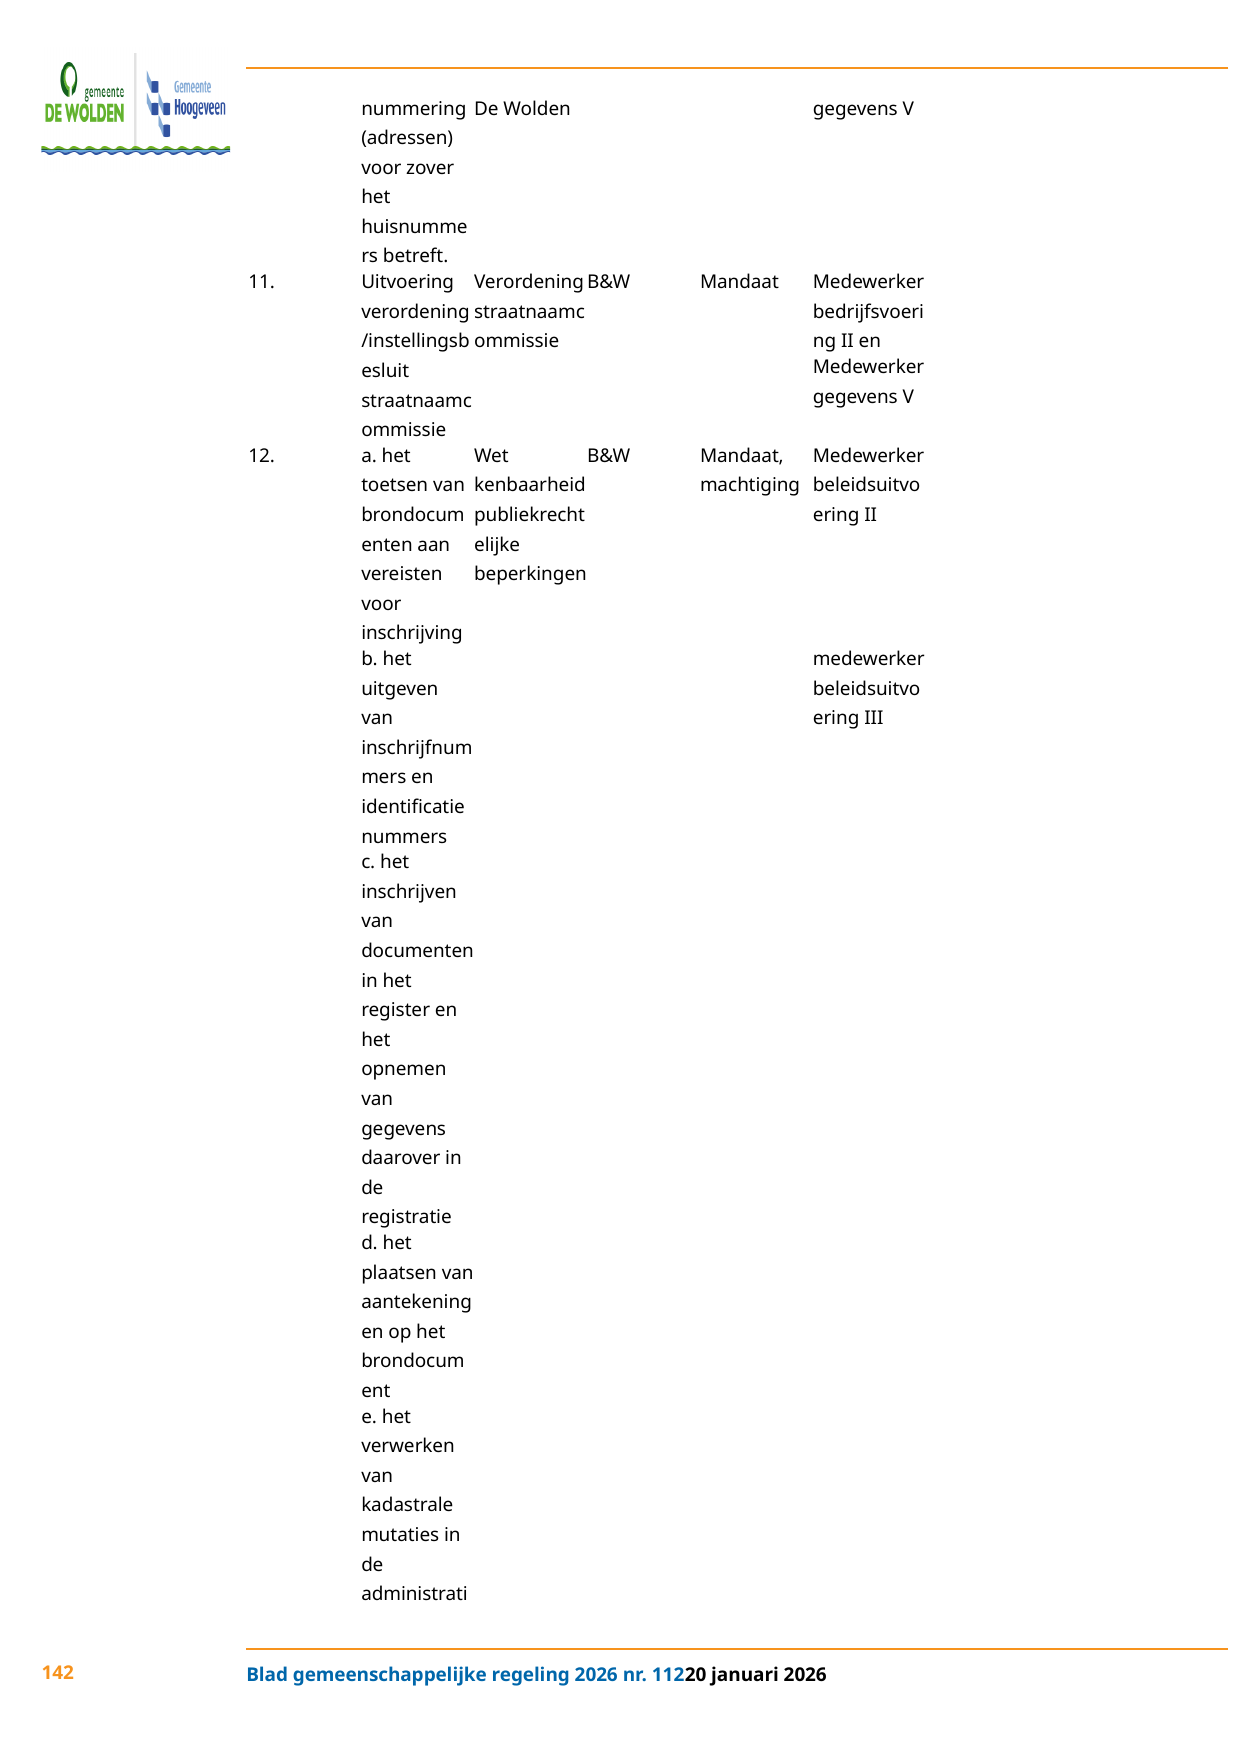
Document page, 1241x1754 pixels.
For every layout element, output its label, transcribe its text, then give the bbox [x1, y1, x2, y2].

table_cell nummering (adressen) voor zover het huisnummers betreft. [361, 95, 474, 268]
table_cell Wet kenbaarheid publiekrechtelijke beperkingen [474, 442, 587, 1606]
table_cell 12. [248, 442, 361, 1606]
table_cell Verordening straatnaamcommissie [474, 269, 587, 442]
table_cell Mandaat [700, 269, 813, 442]
table_cell c. het inschrijven van documenten in het register en het opnemen van gegevens daarover in de registratie [361, 849, 474, 1229]
table_cell Uitvoering verordening/instellingsbesluit straatnaamcommissie [361, 269, 474, 442]
table_cell 11. [248, 269, 361, 442]
table_cell e. het verwerken van kadastrale mutaties in de administrati [361, 1403, 474, 1606]
table_cell Medewerker gegevens V [813, 353, 926, 442]
table_cell d. het plaatsen van aantekeningen op het brondocument [361, 1229, 474, 1403]
table_cell gegevens V [813, 95, 926, 268]
table_cell [813, 849, 926, 1229]
table_cell b. het uitgeven van inschrijfnummers en identificatienummers [361, 645, 474, 848]
table_cell a. het toetsen van brondocumenten aan vereisten voor inschrijving [361, 442, 474, 645]
table_cell Medewerker beleidsuitvoering II [813, 442, 926, 645]
table_cell B&W [587, 269, 700, 442]
table_cell De Wolden [474, 95, 587, 268]
picture [41, 47, 231, 172]
table_cell [587, 95, 700, 268]
table_cell Mandaat, machtiging [700, 442, 813, 1606]
table_cell [813, 1229, 926, 1403]
table_cell B&W [587, 442, 700, 1606]
table_cell [926, 442, 1038, 1606]
table_cell medewerker beleidsuitvoering III [813, 645, 926, 848]
table_cell [926, 95, 1038, 268]
table_cell Medewerker bedrijfsvoering II en [813, 269, 926, 353]
table_cell [926, 269, 1038, 442]
table_cell [700, 95, 813, 268]
table_cell [248, 95, 361, 268]
table_cell [813, 1403, 926, 1606]
